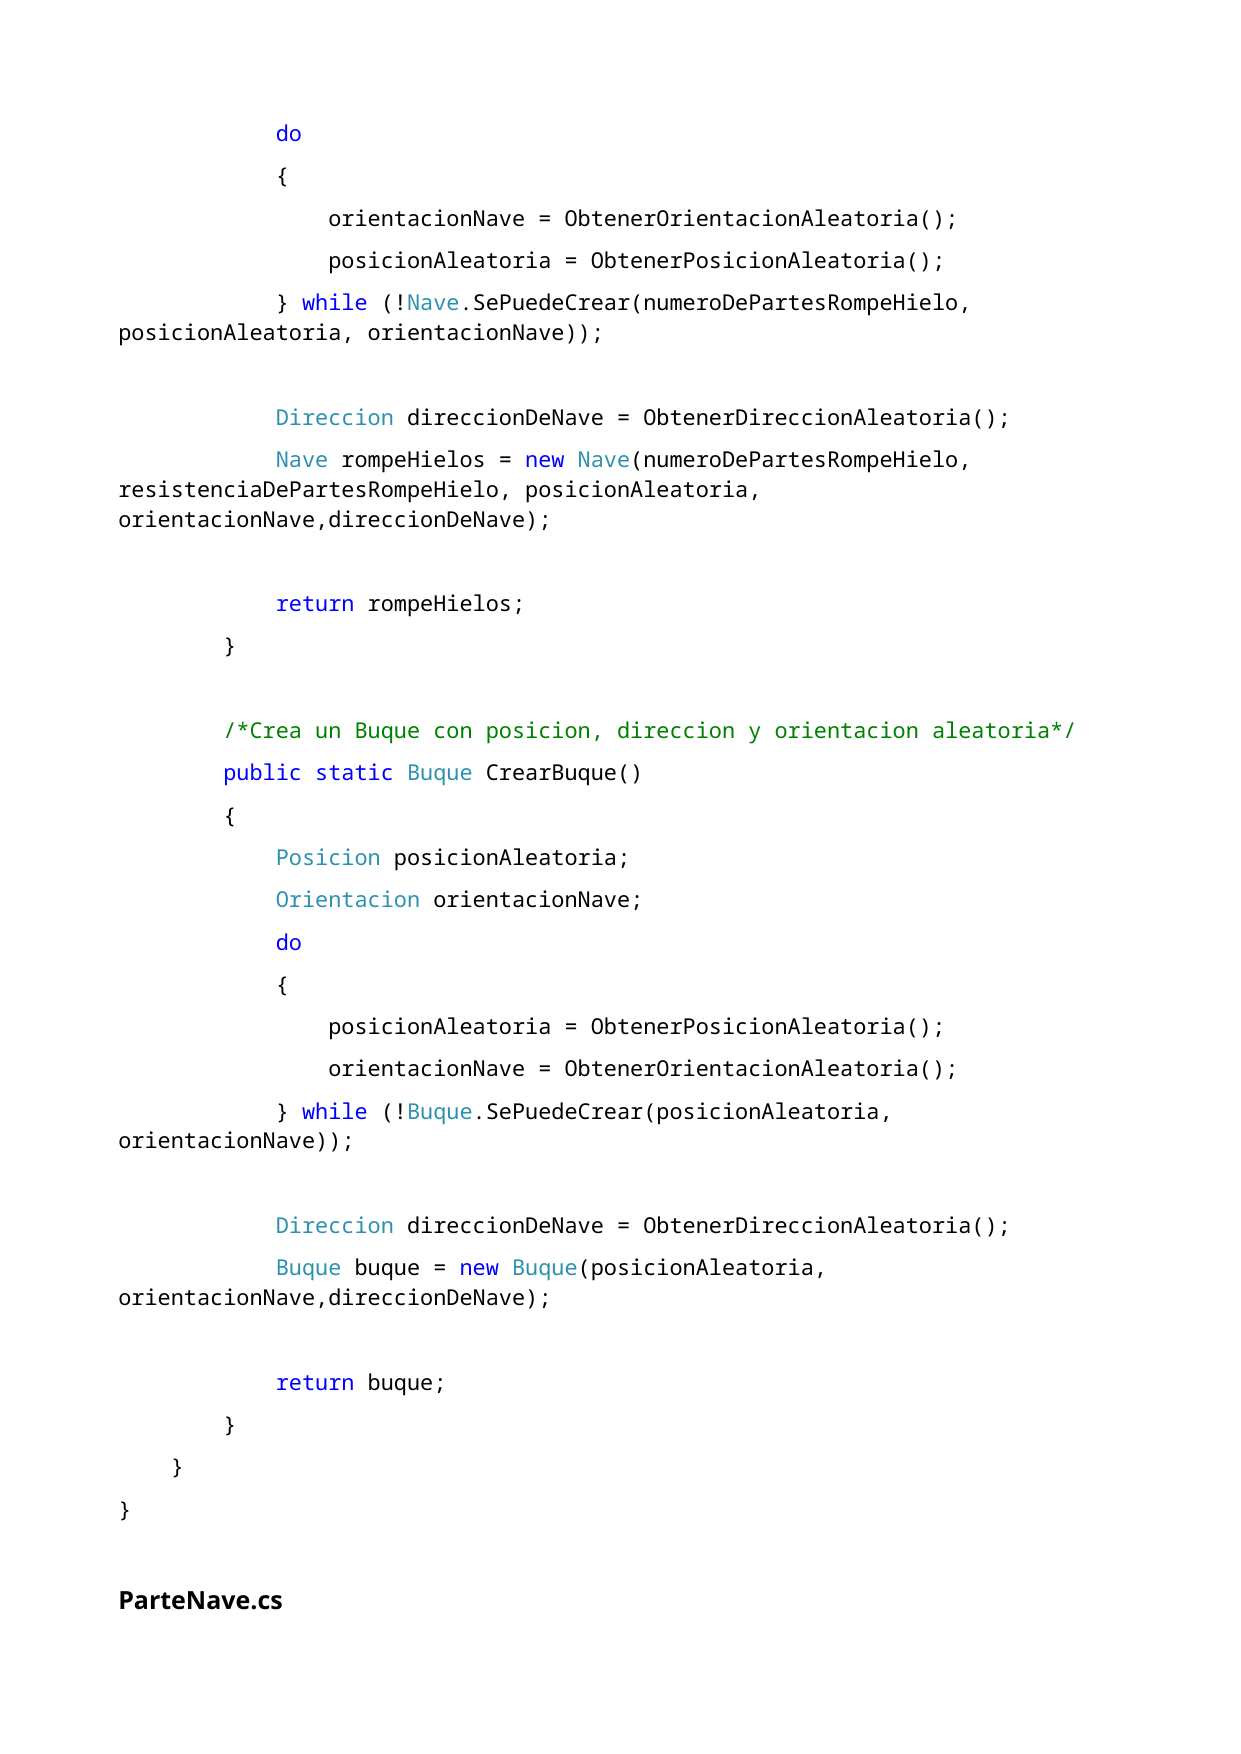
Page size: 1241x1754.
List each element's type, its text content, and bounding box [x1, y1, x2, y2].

text Orientacion orientacionNave; [118, 884, 1122, 914]
text Direccion direccionDeNave = ObtenerDireccionAleatoria(); [118, 402, 1122, 431]
text Nave rompeHielos = new Nave(numeroDePartesRompeHielo, resistenciaDePartesRompeHielo, posicionAleatoria, orientacionNave,direccionDeNave); [118, 444, 1122, 533]
text /*Crea un Buque con posicion, direccion y orientacion aleatoria*/ [118, 715, 1122, 745]
text Posicion posicionAleatoria; [118, 842, 1122, 872]
text { [118, 969, 1122, 998]
text return buque; [118, 1367, 1122, 1396]
text { [118, 160, 1122, 190]
text } [118, 630, 1122, 660]
text } while (!Nave.SePuedeCrear(numeroDePartesRompeHielo, posicionAleatoria, orientacionNave)); [118, 287, 1122, 347]
text Buque buque = new Buque(posicionAleatoria, orientacionNave,direccionDeNave); [118, 1252, 1122, 1312]
text } [118, 1493, 1122, 1523]
text posicionAleatoria = ObtenerPosicionAleatoria(); [118, 245, 1122, 275]
text orientacionNave = ObtenerOrientacionAleatoria(); [118, 1053, 1122, 1083]
text } [118, 1409, 1122, 1439]
text Direccion direccionDeNave = ObtenerDireccionAleatoria(); [118, 1210, 1122, 1240]
text do [118, 926, 1122, 956]
text } [118, 1451, 1122, 1481]
text posicionAleatoria = ObtenerPosicionAleatoria(); [118, 1011, 1122, 1041]
text orientacionNave = ObtenerOrientacionAleatoria(); [118, 203, 1122, 232]
text ParteNave.cs [118, 1582, 1122, 1616]
text return rompeHielos; [118, 588, 1122, 618]
text do [118, 118, 1122, 148]
text } while (!Buque.SePuedeCrear(posicionAleatoria, orientacionNave)); [118, 1096, 1122, 1155]
text { [118, 799, 1122, 829]
text public static Buque CrearBuque() [118, 757, 1122, 787]
